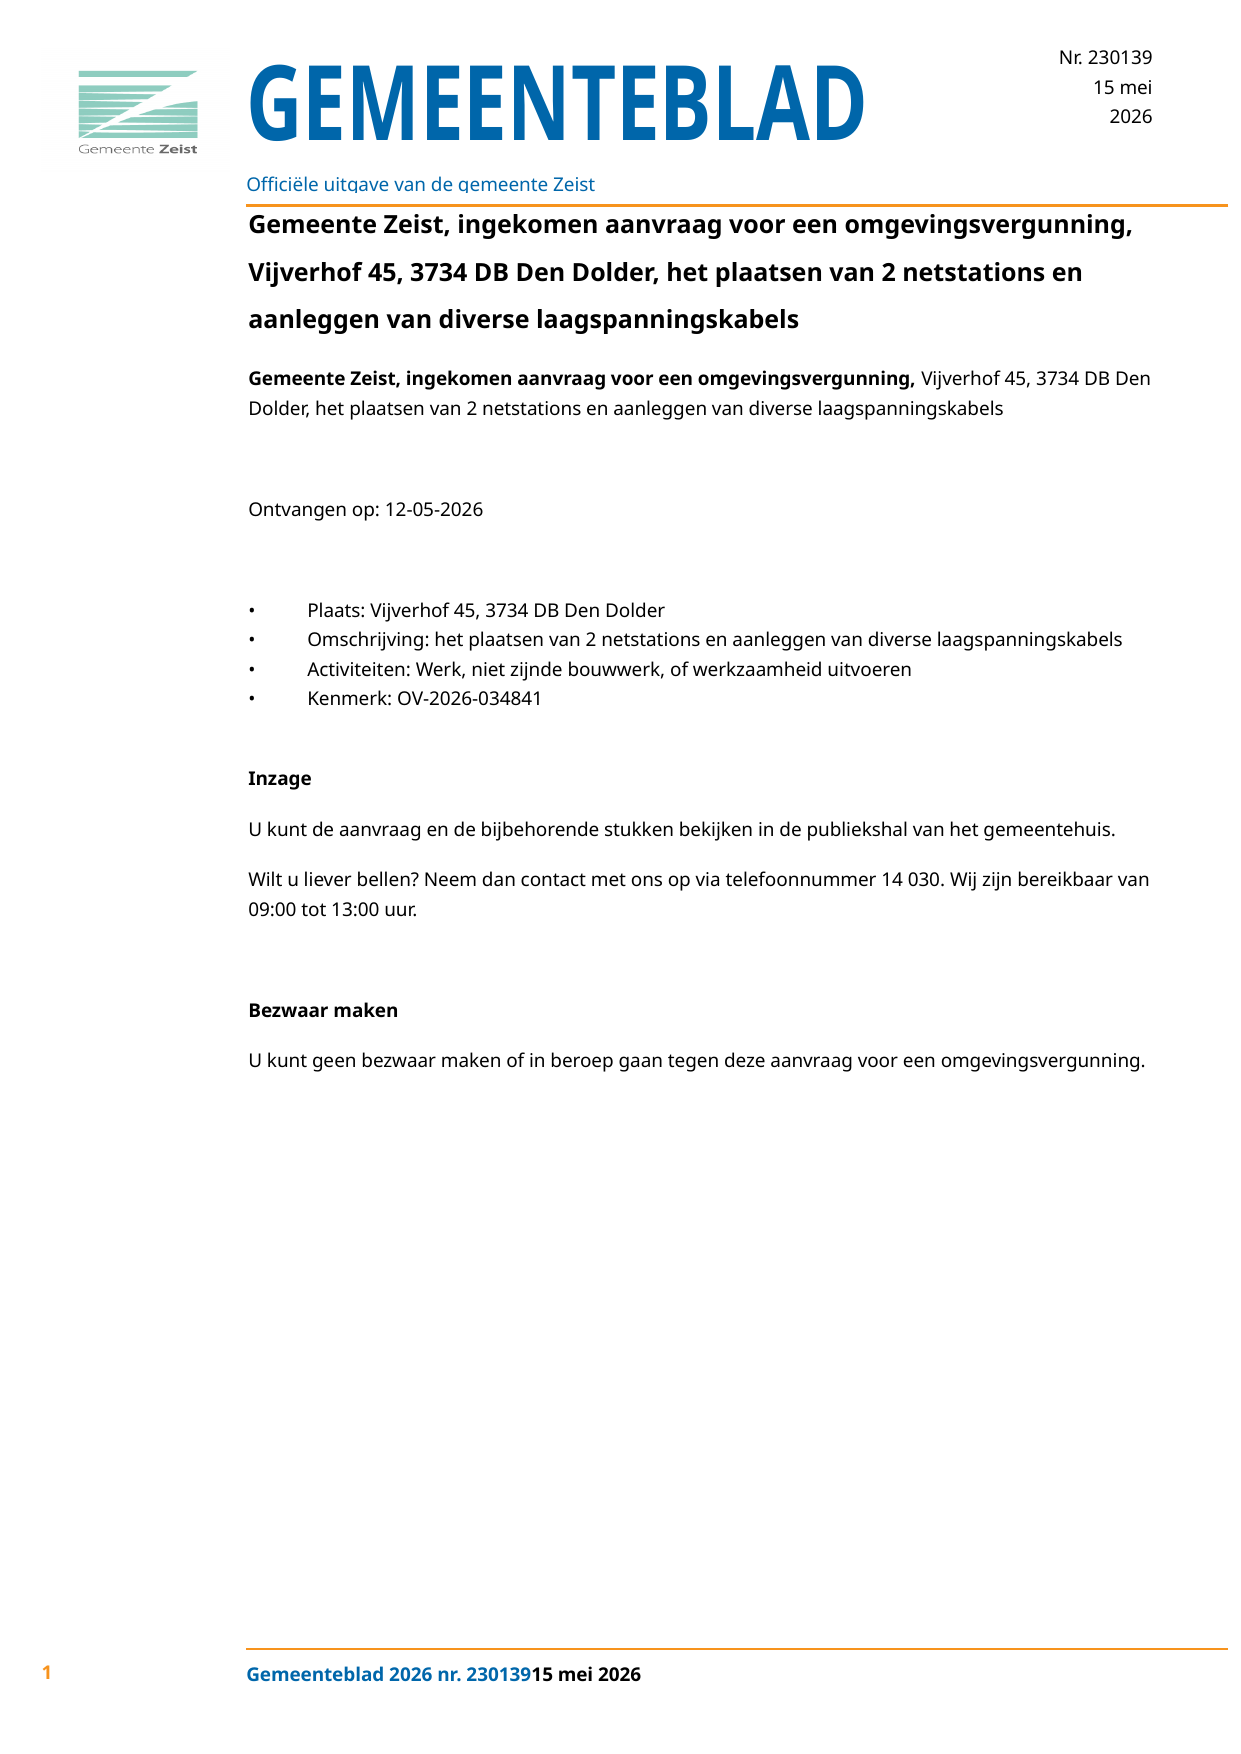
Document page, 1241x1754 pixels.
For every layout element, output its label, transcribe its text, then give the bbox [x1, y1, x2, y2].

list Plaats: Vijverhof 45, 3734 DB Den Dolder [248, 597, 1152, 622]
list Omschrijving: het plaatsen van 2 netstations en aanleggen van diverse laagspanningskabels [248, 626, 1152, 652]
picture [41, 47, 231, 172]
text Bezwaar maken [248, 997, 1152, 1022]
list Activiteiten: Werk, niet zijnde bouwwerk, of werkzaamheid uitvoeren [248, 656, 1152, 682]
text Gemeente Zeist, ingekomen aanvraag voor een omgevingsvergunning, Vijverhof 45, 3734 DB Den Dolder, het plaatsen van 2 netstations en aanleggen van diverse laagspanningskabels [248, 366, 1152, 421]
text Gemeente Zeist, ingekomen aanvraag voor een omgevingsvergunning, Vijverhof 45, 3734 DB Den Dolder, het plaatsen van 2 netstations en aanleggen van diverse laagspanningskabels [248, 207, 1152, 336]
text Wilt u liever bellen? Neem dan contact met ons op via telefoonnummer 14 030. Wij zijn bereikbaar van 09:00 tot 13:00 uur. [248, 866, 1152, 922]
text Inzage [248, 766, 1152, 791]
text Ontvangen op: 12-05-2026 [248, 496, 1152, 522]
text U kunt de aanvraag en de bijbehorende stukken bekijken in de publiekshal van het gemeentehuis. [248, 816, 1152, 842]
list Kenmerk: OV-2026-034841 [248, 686, 1152, 711]
text U kunt geen bezwaar maken of in beroep gaan tegen deze aanvraag voor een omgevingsvergunning. [248, 1047, 1152, 1073]
